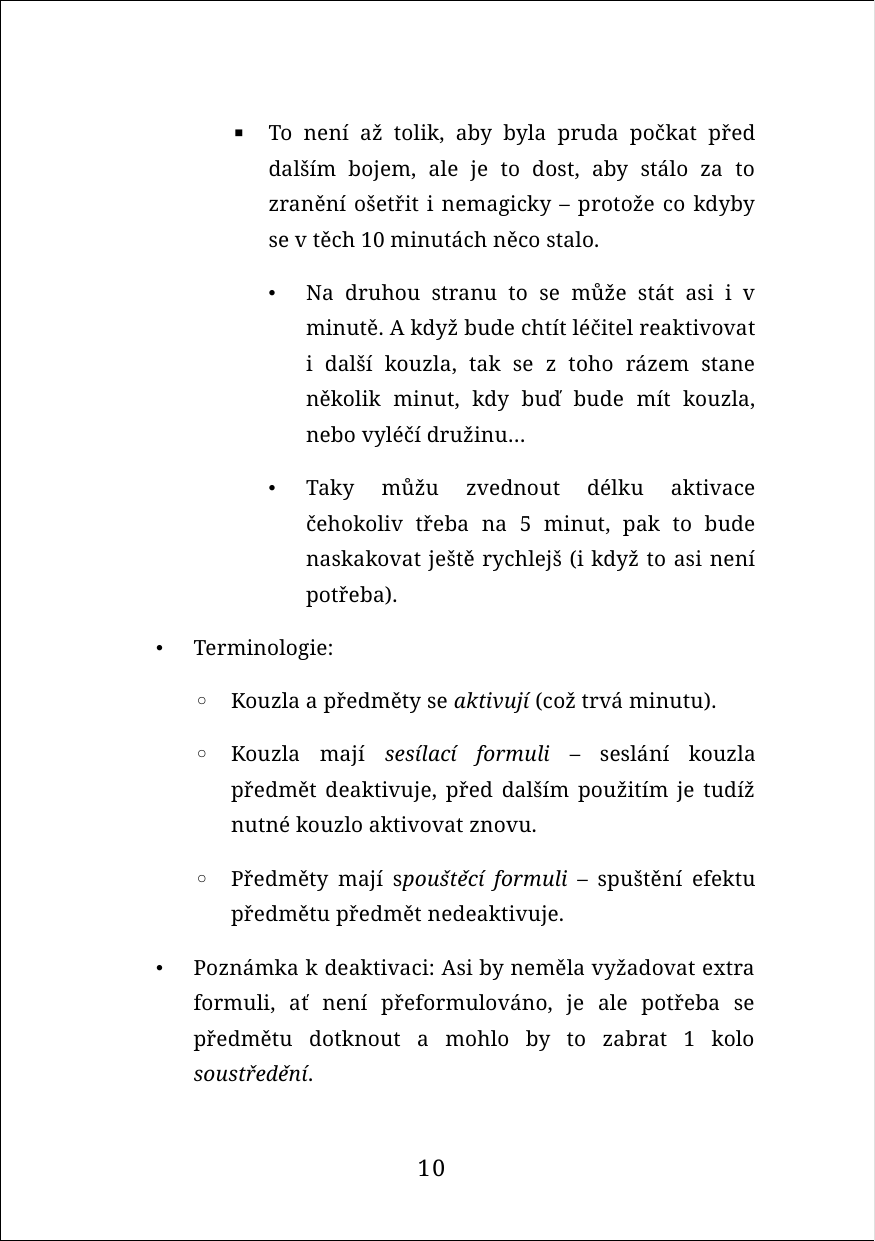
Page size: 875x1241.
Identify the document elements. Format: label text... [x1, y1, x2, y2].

list To není až tolik, aby byla pruda počkat před dalším bojem, ale je to dost, aby stálo za to zranění ošetřit i nemagicky – protože co kdyby se v těch 10 minutách něco stalo. [231, 118, 756, 253]
list Poznámka k deaktivaci: Asi by neměla vyžadovat extra formuli, ať není přeformulováno, je ale potřeba se předmětu dotknout a mohlo by to zabrat 1 kolo soustředění. [156, 953, 756, 1088]
list Taky můžu zvednout délku aktivace čehokoliv třeba na 5 minut, pak to bude naskakovat ještě rychlejš (i když to asi není potřeba). [268, 473, 756, 608]
list Kouzla a předměty se aktivují (což trvá minutu). [193, 686, 756, 715]
list Na druhou stranu to se může stát asi i v minutě. A když bude chtít léčitel reaktivovat i další kouzla, tak se z toho rázem stane několik minut, kdy buď bude mít kouzla, nebo vyléčí družinu… [268, 278, 756, 448]
list Kouzla mají sesílací formuli – seslání kouzla předmět deaktivuje, před dalším použitím je tudíž nutné kouzlo aktivovat znovu. [193, 739, 756, 839]
list Předměty mají spouštěcí formuli – spuštění efektu předmětu předmět nedeaktivuje. [193, 864, 756, 928]
list Terminologie: [156, 633, 756, 662]
